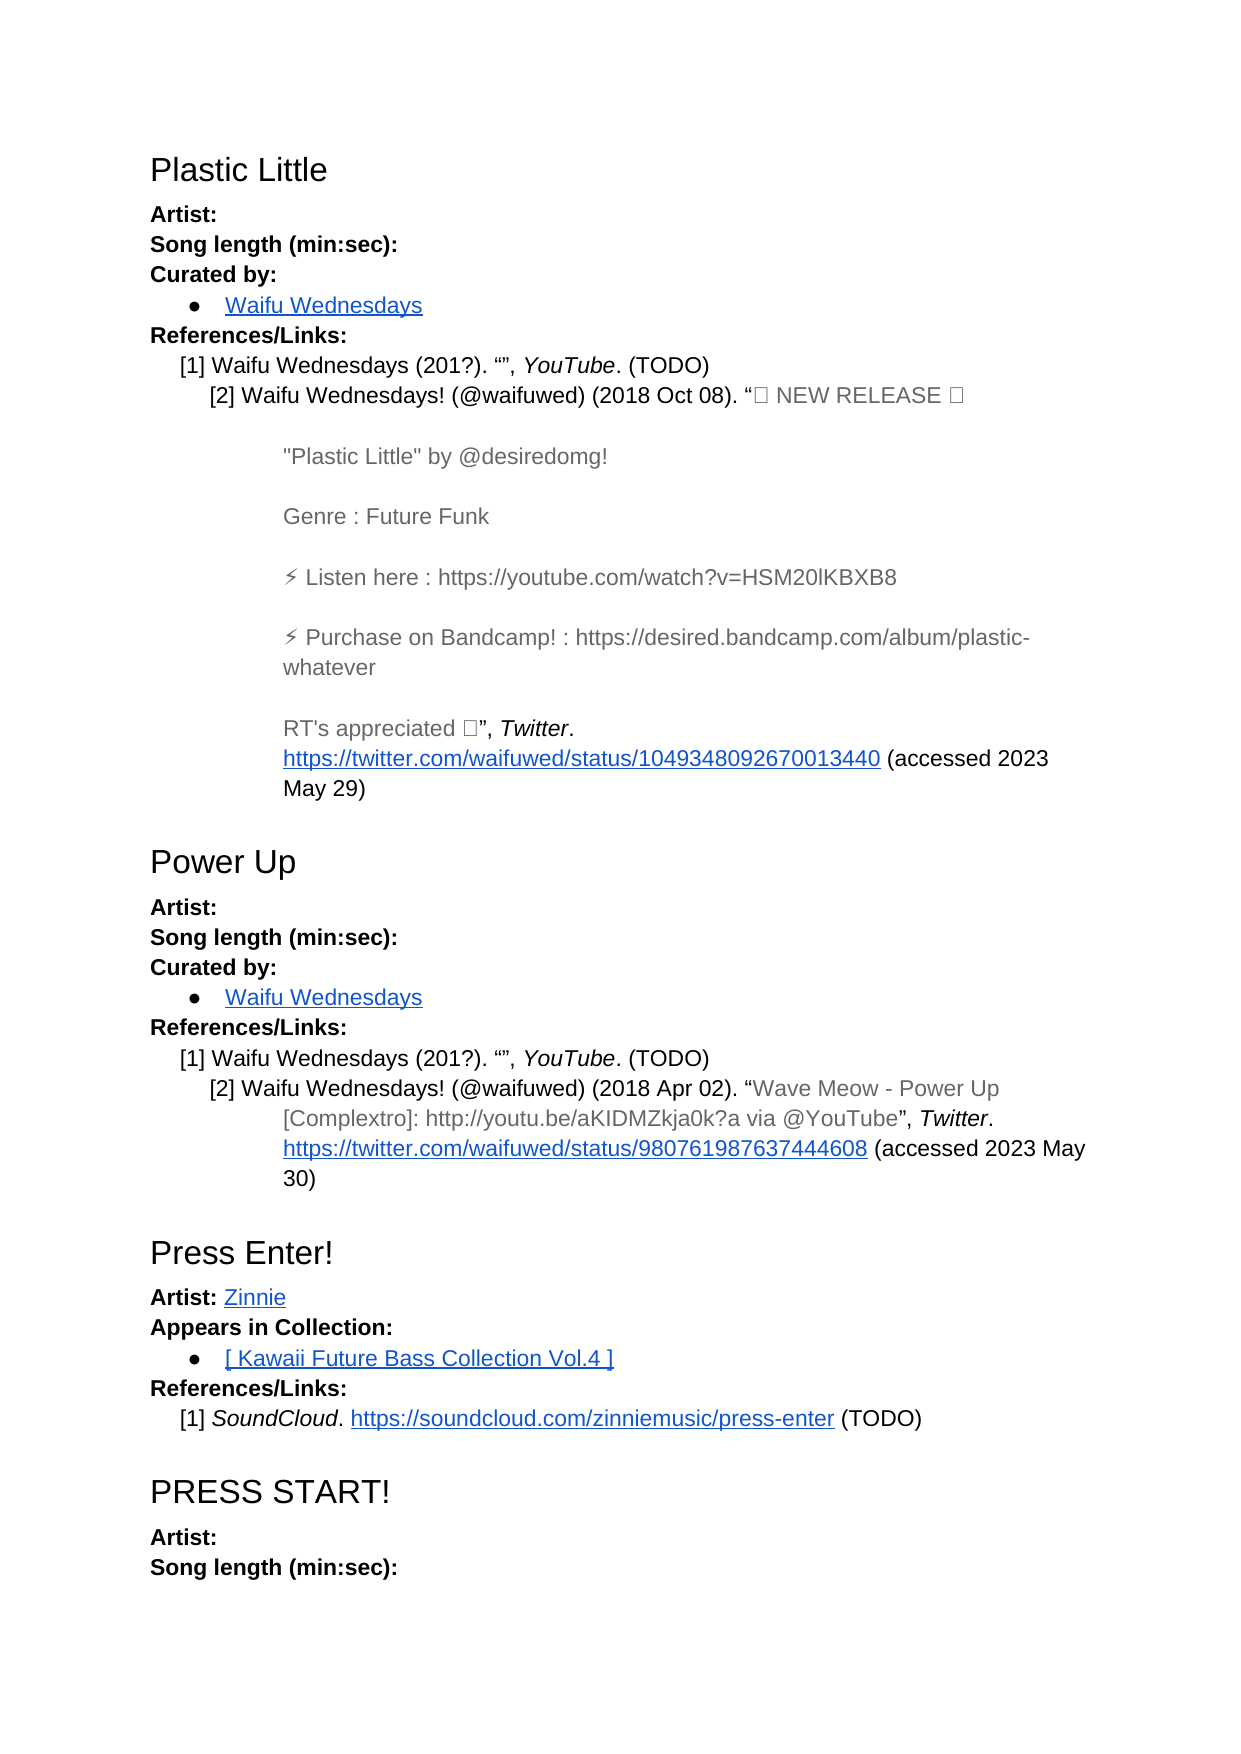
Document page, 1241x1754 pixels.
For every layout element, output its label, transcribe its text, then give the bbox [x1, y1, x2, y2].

text References/Links: [150, 1014, 1090, 1041]
subtitle PRESS START! [150, 1473, 1090, 1511]
list [ Kawaii Future Bass Collection Vol.4 ] [187, 1344, 1090, 1371]
text [2] Waifu Wednesdays! (@waifuwed) (2018 Oct 08). “🌙 NEW RELEASE 🌙 "Plastic Little" by @desiredomg! Genre : Future Funk ⚡️ Listen here : https://youtube.com/watch?v=HSM20lKBXB8 ⚡️ Purchase on Bandcamp! : https://desired.bandcamp.com/album/plastic-whatever RT's appreciated 💞”, Twitter. https://twitter.com/waifuwed/status/1049348092670013440 (accessed 2023 May 29) [209, 382, 1090, 801]
list Waifu Wednesdays [187, 984, 1090, 1011]
text [2] Waifu Wednesdays! (@waifuwed) (2018 Apr 02). “Wave Meow - Power Up [Complextro]: http://youtu.be/aKIDMZkja0k?a via @YouTube”, Twitter. https://twitter.com/waifuwed/status/980761987637444608 (accessed 2023 May 30) [209, 1075, 1090, 1192]
text [1] SoundCloud. https://soundcloud.com/zinniemusic/press-enter (TODO) [179, 1405, 1090, 1431]
text Curated by: [150, 261, 1090, 288]
text Artist: Zinnie [150, 1284, 1090, 1310]
text Artist: [150, 1523, 1090, 1550]
text [1] Waifu Wednesdays (201?). “”, YouTube. (TODO) [179, 352, 1090, 378]
subtitle Press Enter! [150, 1233, 1090, 1272]
subtitle Power Up [150, 843, 1090, 881]
text Artist: [150, 201, 1090, 227]
text Song length (min:sec): [150, 924, 1090, 950]
text References/Links: [150, 1375, 1090, 1401]
subtitle Plastic Little [150, 150, 1090, 188]
text References/Links: [150, 322, 1090, 348]
text Curated by: [150, 954, 1090, 980]
text Song length (min:sec): [150, 231, 1090, 257]
text Song length (min:sec): [150, 1554, 1090, 1580]
text Appears in Collection: [150, 1314, 1090, 1341]
list Waifu Wednesdays [187, 292, 1090, 318]
text Artist: [150, 893, 1090, 920]
text [1] Waifu Wednesdays (201?). “”, YouTube. (TODO) [179, 1044, 1090, 1071]
